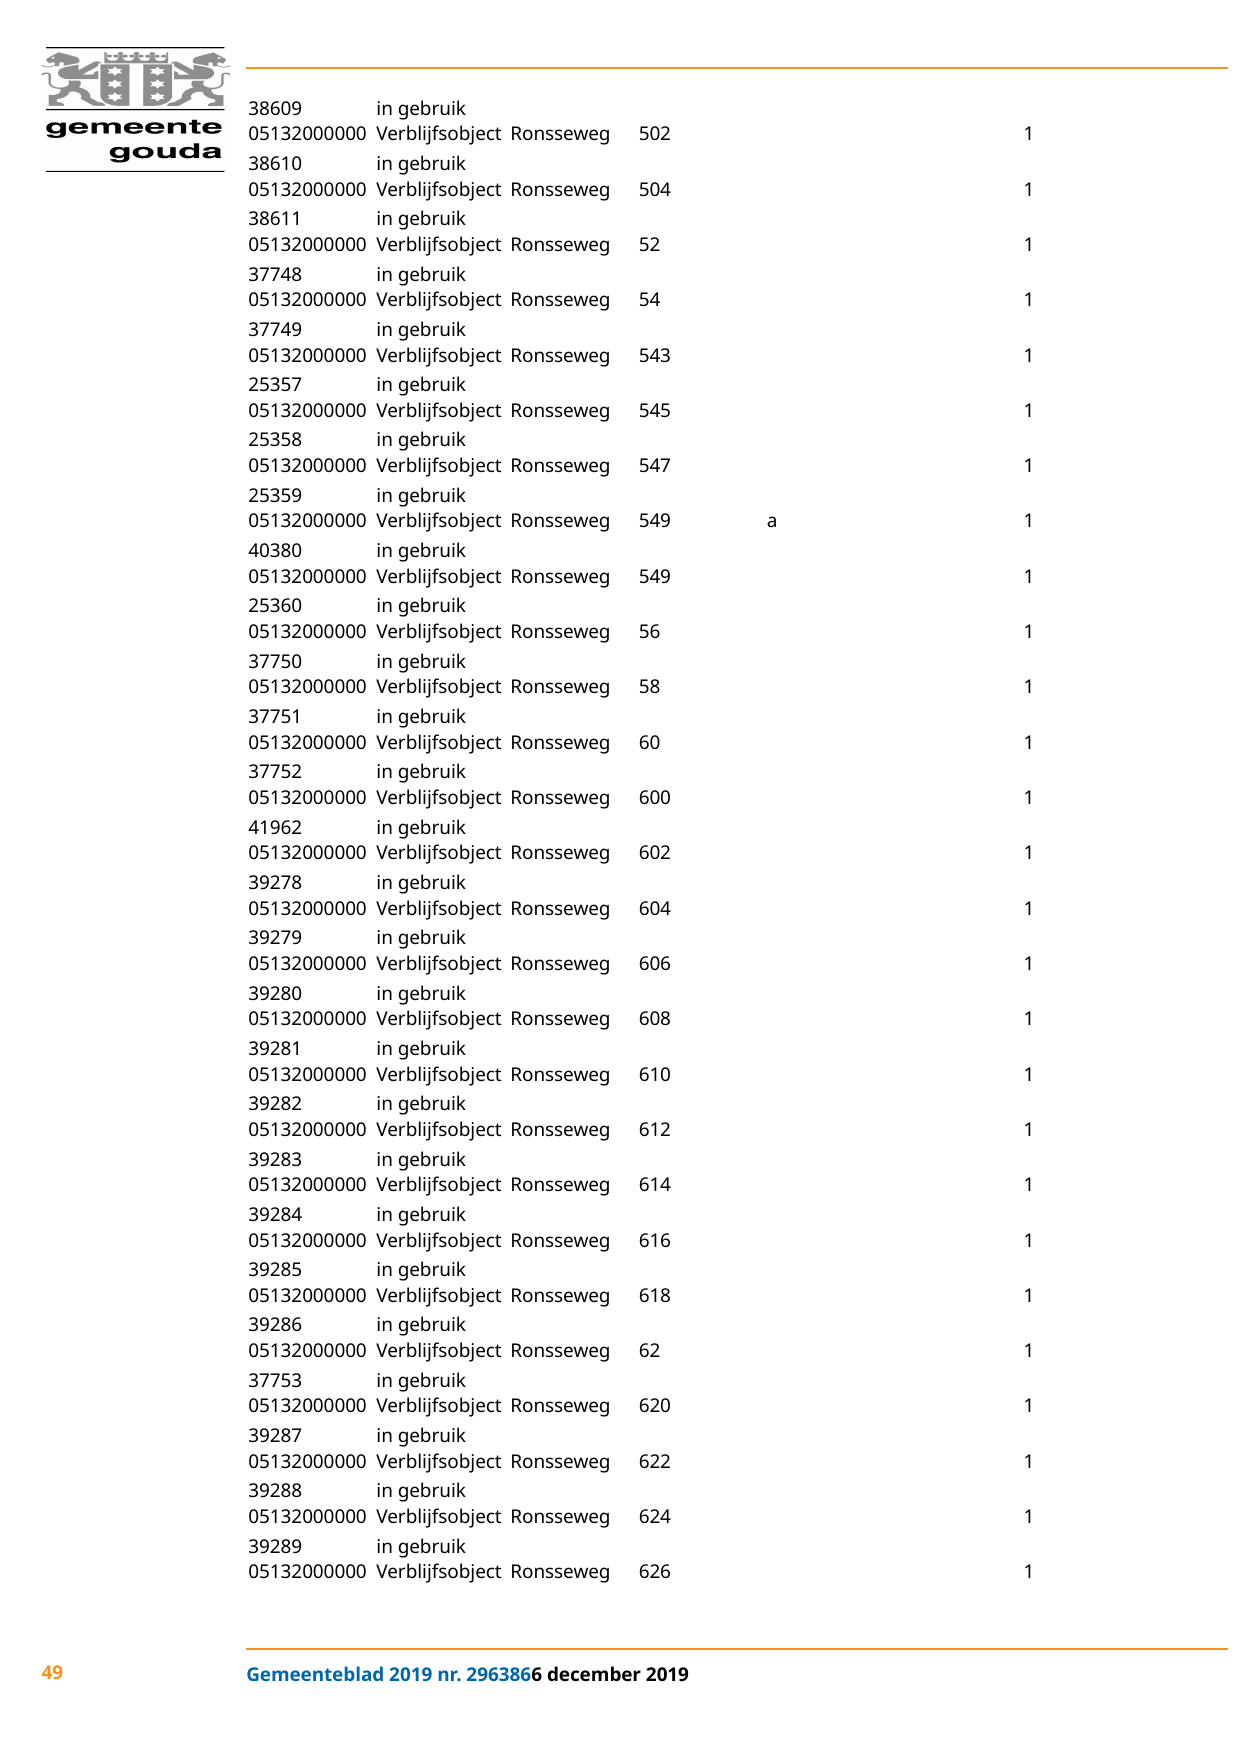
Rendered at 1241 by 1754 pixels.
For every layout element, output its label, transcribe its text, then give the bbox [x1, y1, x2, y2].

table_cell Ronsseweg [510, 1503, 638, 1559]
table_cell [895, 95, 1023, 121]
table_cell [767, 1006, 895, 1061]
table_cell 604 [639, 895, 767, 950]
table_cell 549 [639, 508, 767, 563]
table_cell Verblijfsobject in gebruik [376, 286, 510, 342]
table_cell [895, 674, 1023, 729]
table_cell Verblijfsobject in gebruik [376, 1116, 510, 1171]
table_cell 0513200000040380 [248, 508, 376, 563]
table_cell Ronsseweg [510, 1559, 638, 1584]
table_cell 1 [1023, 895, 1152, 950]
table_cell [767, 1448, 895, 1503]
table_cell 504 [639, 176, 767, 231]
table_cell 1 [1023, 729, 1152, 784]
table_cell [767, 1503, 895, 1559]
table_cell 0513200000037752 [248, 729, 376, 784]
table_cell [895, 1006, 1023, 1061]
table_cell Ronsseweg [510, 729, 638, 784]
table_cell [767, 342, 895, 397]
table_cell 610 [639, 1061, 767, 1116]
table_cell [767, 176, 895, 231]
table_cell Verblijfsobject in gebruik [376, 231, 510, 286]
table_cell Ronsseweg [510, 563, 638, 618]
table_cell Verblijfsobject in gebruik [376, 342, 510, 397]
table_cell 1 [1023, 1061, 1152, 1116]
table_cell Ronsseweg [510, 618, 638, 674]
table_cell [895, 729, 1023, 784]
table_cell 1 [1023, 453, 1152, 508]
table_cell Verblijfsobject in gebruik [376, 397, 510, 452]
table_cell [895, 840, 1023, 895]
table_cell 0513200000039288 [248, 1448, 376, 1503]
table_cell [767, 1116, 895, 1171]
table_cell 52 [639, 231, 767, 286]
table_cell 0513200000025357 [248, 342, 376, 397]
table_cell 0513200000038611 [248, 176, 376, 231]
table_cell 0513200000039284 [248, 1171, 376, 1227]
table_cell [895, 784, 1023, 839]
table_cell [767, 1559, 895, 1584]
table_cell [895, 176, 1023, 231]
table_cell 543 [639, 342, 767, 397]
table_cell 612 [639, 1116, 767, 1171]
table_cell 1 [1023, 286, 1152, 342]
table_cell 0513200000037753 [248, 1338, 376, 1393]
table_cell 0513200000039278 [248, 840, 376, 895]
table_cell [895, 895, 1023, 950]
table_cell [767, 1338, 895, 1393]
table_cell 1 [1023, 1393, 1152, 1448]
table_cell [767, 397, 895, 452]
table_cell [767, 895, 895, 950]
table_cell 1 [1023, 950, 1152, 1006]
picture [41, 47, 231, 172]
table_cell [767, 1282, 895, 1337]
table_cell 602 [639, 840, 767, 895]
table_cell [895, 950, 1023, 1006]
table_cell [895, 286, 1023, 342]
table_cell 616 [639, 1227, 767, 1282]
table_cell [767, 453, 895, 508]
table_cell [895, 231, 1023, 286]
table_cell Verblijfsobject in gebruik [376, 1282, 510, 1337]
table_cell 54 [639, 286, 767, 342]
table_cell 1 [1023, 1116, 1152, 1171]
table_cell Ronsseweg [510, 840, 638, 895]
table_cell 1 [1023, 1503, 1152, 1559]
table_cell 622 [639, 1448, 767, 1503]
table_cell 608 [639, 1006, 767, 1061]
table_cell [895, 1338, 1023, 1393]
table_cell [895, 453, 1023, 508]
table_cell 38609 [248, 95, 376, 121]
table_cell [767, 840, 895, 895]
table_cell Verblijfsobject in gebruik [376, 508, 510, 563]
table_cell Ronsseweg [510, 1171, 638, 1227]
table_cell [895, 121, 1023, 176]
table_cell Ronsseweg [510, 397, 638, 452]
table_cell 60 [639, 729, 767, 784]
table_cell Ronsseweg [510, 674, 638, 729]
table_cell a [767, 508, 895, 563]
table_cell [767, 563, 895, 618]
table_cell 1 [1023, 176, 1152, 231]
table_cell 05132000000 [248, 1559, 376, 1584]
table_cell Ronsseweg [510, 1061, 638, 1116]
table_cell [895, 1559, 1023, 1584]
table_cell [767, 950, 895, 1006]
table_cell [767, 95, 895, 121]
table_cell Verblijfsobject in gebruik [376, 950, 510, 1006]
table_cell [767, 121, 895, 176]
table_cell [767, 1061, 895, 1116]
table_cell 547 [639, 453, 767, 508]
table_cell [895, 1116, 1023, 1171]
table_cell Ronsseweg [510, 286, 638, 342]
table_cell Ronsseweg [510, 1393, 638, 1448]
table_cell 1 [1023, 508, 1152, 563]
table_cell 618 [639, 1282, 767, 1337]
table_cell 1 [1023, 1006, 1152, 1061]
table_cell [639, 95, 767, 121]
table_cell 0513200000037748 [248, 231, 376, 286]
table_cell [895, 1503, 1023, 1559]
table_cell [767, 1393, 895, 1448]
table_cell [510, 95, 638, 121]
table_cell [895, 618, 1023, 674]
table_cell Ronsseweg [510, 1116, 638, 1171]
table_cell 1 [1023, 1338, 1152, 1393]
table_cell [767, 1227, 895, 1282]
table_cell Ronsseweg [510, 784, 638, 839]
table_cell 0513200000037751 [248, 674, 376, 729]
table_cell [895, 1282, 1023, 1337]
table_cell 1 [1023, 784, 1152, 839]
table_cell [895, 1171, 1023, 1227]
table_cell 1 [1023, 563, 1152, 618]
table_cell 0513200000041962 [248, 784, 376, 839]
table_cell Ronsseweg [510, 508, 638, 563]
table_cell Verblijfsobject [376, 1559, 510, 1584]
table_cell 502 [639, 121, 767, 176]
table_cell 1 [1023, 674, 1152, 729]
table_cell 620 [639, 1393, 767, 1448]
table_cell 0513200000037750 [248, 618, 376, 674]
table_cell 0513200000025360 [248, 563, 376, 618]
table_cell [767, 286, 895, 342]
table_cell [767, 618, 895, 674]
table_cell Verblijfsobject in gebruik [376, 1006, 510, 1061]
table_cell [895, 508, 1023, 563]
table_cell [895, 563, 1023, 618]
table_cell Verblijfsobject in gebruik [376, 784, 510, 839]
table_cell 0513200000037749 [248, 286, 376, 342]
table_cell 0513200000039282 [248, 1061, 376, 1116]
table_cell 1 [1023, 618, 1152, 674]
table_cell Ronsseweg [510, 1448, 638, 1503]
table_cell Ronsseweg [510, 950, 638, 1006]
table_cell 1 [1023, 397, 1152, 452]
table_cell [895, 1448, 1023, 1503]
table_cell [895, 1061, 1023, 1116]
table_cell 1 [1023, 840, 1152, 895]
table_cell Verblijfsobject in gebruik [376, 674, 510, 729]
table_cell [895, 1227, 1023, 1282]
table_cell [895, 342, 1023, 397]
table_cell 1 [1023, 1559, 1152, 1584]
table_cell [767, 729, 895, 784]
table_cell 58 [639, 674, 767, 729]
table_cell 0513200000038610 [248, 121, 376, 176]
table_cell 0513200000039285 [248, 1227, 376, 1282]
table_cell 0513200000025359 [248, 453, 376, 508]
table_cell 0513200000025358 [248, 397, 376, 452]
table_cell 0513200000039286 [248, 1282, 376, 1337]
table_cell Verblijfsobject in gebruik [376, 453, 510, 508]
table_cell 62 [639, 1338, 767, 1393]
table_cell 1 [1023, 121, 1152, 176]
table_cell in gebruik [376, 95, 510, 121]
table_cell [1023, 95, 1152, 121]
table_cell Ronsseweg [510, 895, 638, 950]
table_cell 1 [1023, 342, 1152, 397]
table_cell Verblijfsobject in gebruik [376, 176, 510, 231]
table_cell 1 [1023, 1448, 1152, 1503]
table_cell Verblijfsobject in gebruik [376, 1061, 510, 1116]
table_cell Ronsseweg [510, 1282, 638, 1337]
table_cell 0513200000039280 [248, 950, 376, 1006]
table_cell Ronsseweg [510, 121, 638, 176]
table_cell Verblijfsobject in gebruik [376, 1338, 510, 1393]
table_cell 1 [1023, 231, 1152, 286]
table_cell 624 [639, 1503, 767, 1559]
table_cell 56 [639, 618, 767, 674]
table_cell 1 [1023, 1227, 1152, 1282]
table_cell Ronsseweg [510, 453, 638, 508]
table_cell 0513200000039279 [248, 895, 376, 950]
table_cell 549 [639, 563, 767, 618]
table_cell [767, 674, 895, 729]
table_cell Verblijfsobject in gebruik [376, 1227, 510, 1282]
table_cell Ronsseweg [510, 1006, 638, 1061]
table_cell 614 [639, 1171, 767, 1227]
table_cell [895, 397, 1023, 452]
table_cell Verblijfsobject in gebruik [376, 895, 510, 950]
table_cell 1 [1023, 1282, 1152, 1337]
table_cell Verblijfsobject in gebruik [376, 840, 510, 895]
table_cell Ronsseweg [510, 1338, 638, 1393]
table_cell 1 [1023, 1171, 1152, 1227]
table_cell 0513200000039289 [248, 1503, 376, 1559]
table_cell Ronsseweg [510, 342, 638, 397]
table_cell 600 [639, 784, 767, 839]
table_cell 0513200000039283 [248, 1116, 376, 1171]
table_cell 606 [639, 950, 767, 1006]
table_cell Verblijfsobject in gebruik [376, 121, 510, 176]
table_cell Verblijfsobject in gebruik [376, 1503, 510, 1559]
table_cell Verblijfsobject in gebruik [376, 729, 510, 784]
table_cell Ronsseweg [510, 231, 638, 286]
table_cell Verblijfsobject in gebruik [376, 1171, 510, 1227]
table_cell [767, 784, 895, 839]
table_cell [895, 1393, 1023, 1448]
table_cell Verblijfsobject in gebruik [376, 1448, 510, 1503]
table_cell [767, 1171, 895, 1227]
table_cell Verblijfsobject in gebruik [376, 563, 510, 618]
table_cell 0513200000039281 [248, 1006, 376, 1061]
table_cell 626 [639, 1559, 767, 1584]
table_cell 545 [639, 397, 767, 452]
table_cell Verblijfsobject in gebruik [376, 1393, 510, 1448]
table_cell Ronsseweg [510, 1227, 638, 1282]
table_cell [767, 231, 895, 286]
table_cell Verblijfsobject in gebruik [376, 618, 510, 674]
table_cell Ronsseweg [510, 176, 638, 231]
table_cell 0513200000039287 [248, 1393, 376, 1448]
